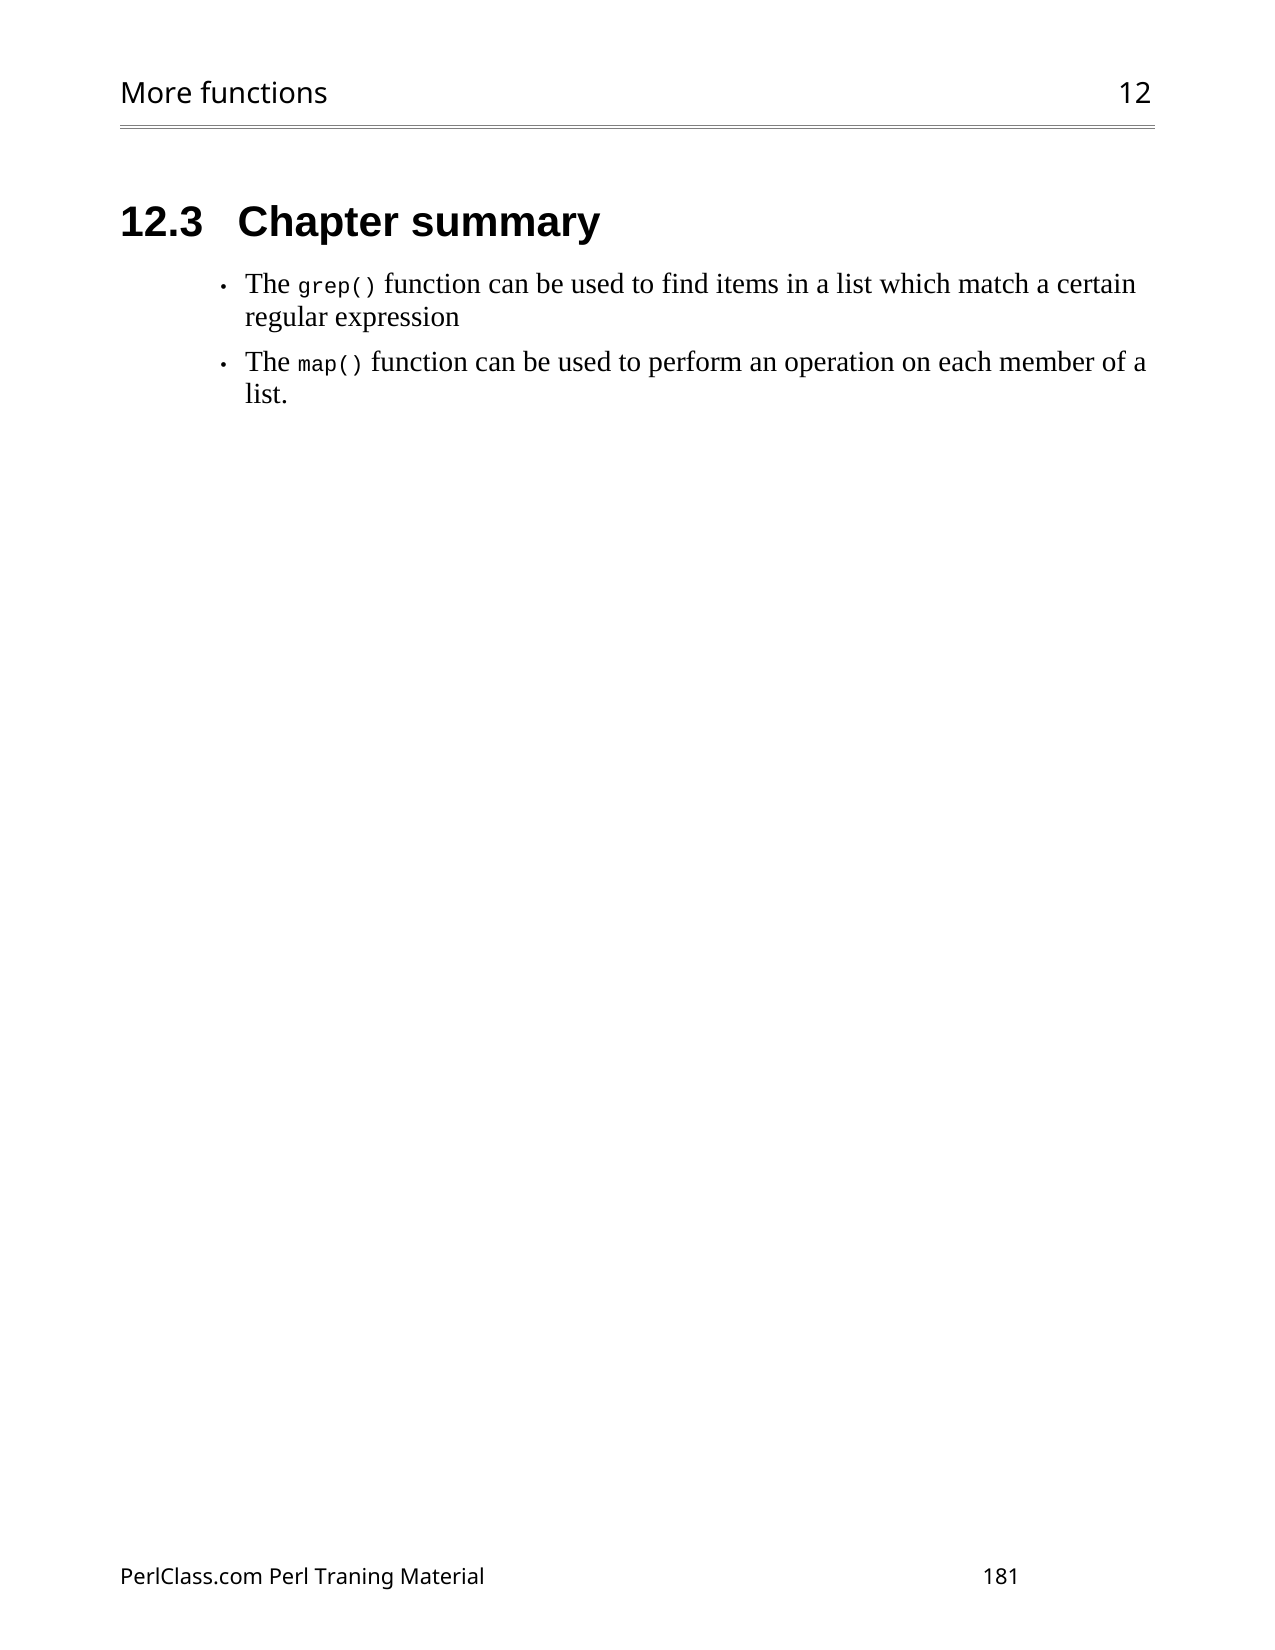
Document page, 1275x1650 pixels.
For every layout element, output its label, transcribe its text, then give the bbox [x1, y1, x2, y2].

text • The map() function can be used to perform an operation on each member of a list. [220, 345, 1155, 410]
subtitle Chapter summary [120, 190, 1155, 246]
text • The grep() function can be used to find items in a list which match a certain regular expression [220, 267, 1155, 332]
